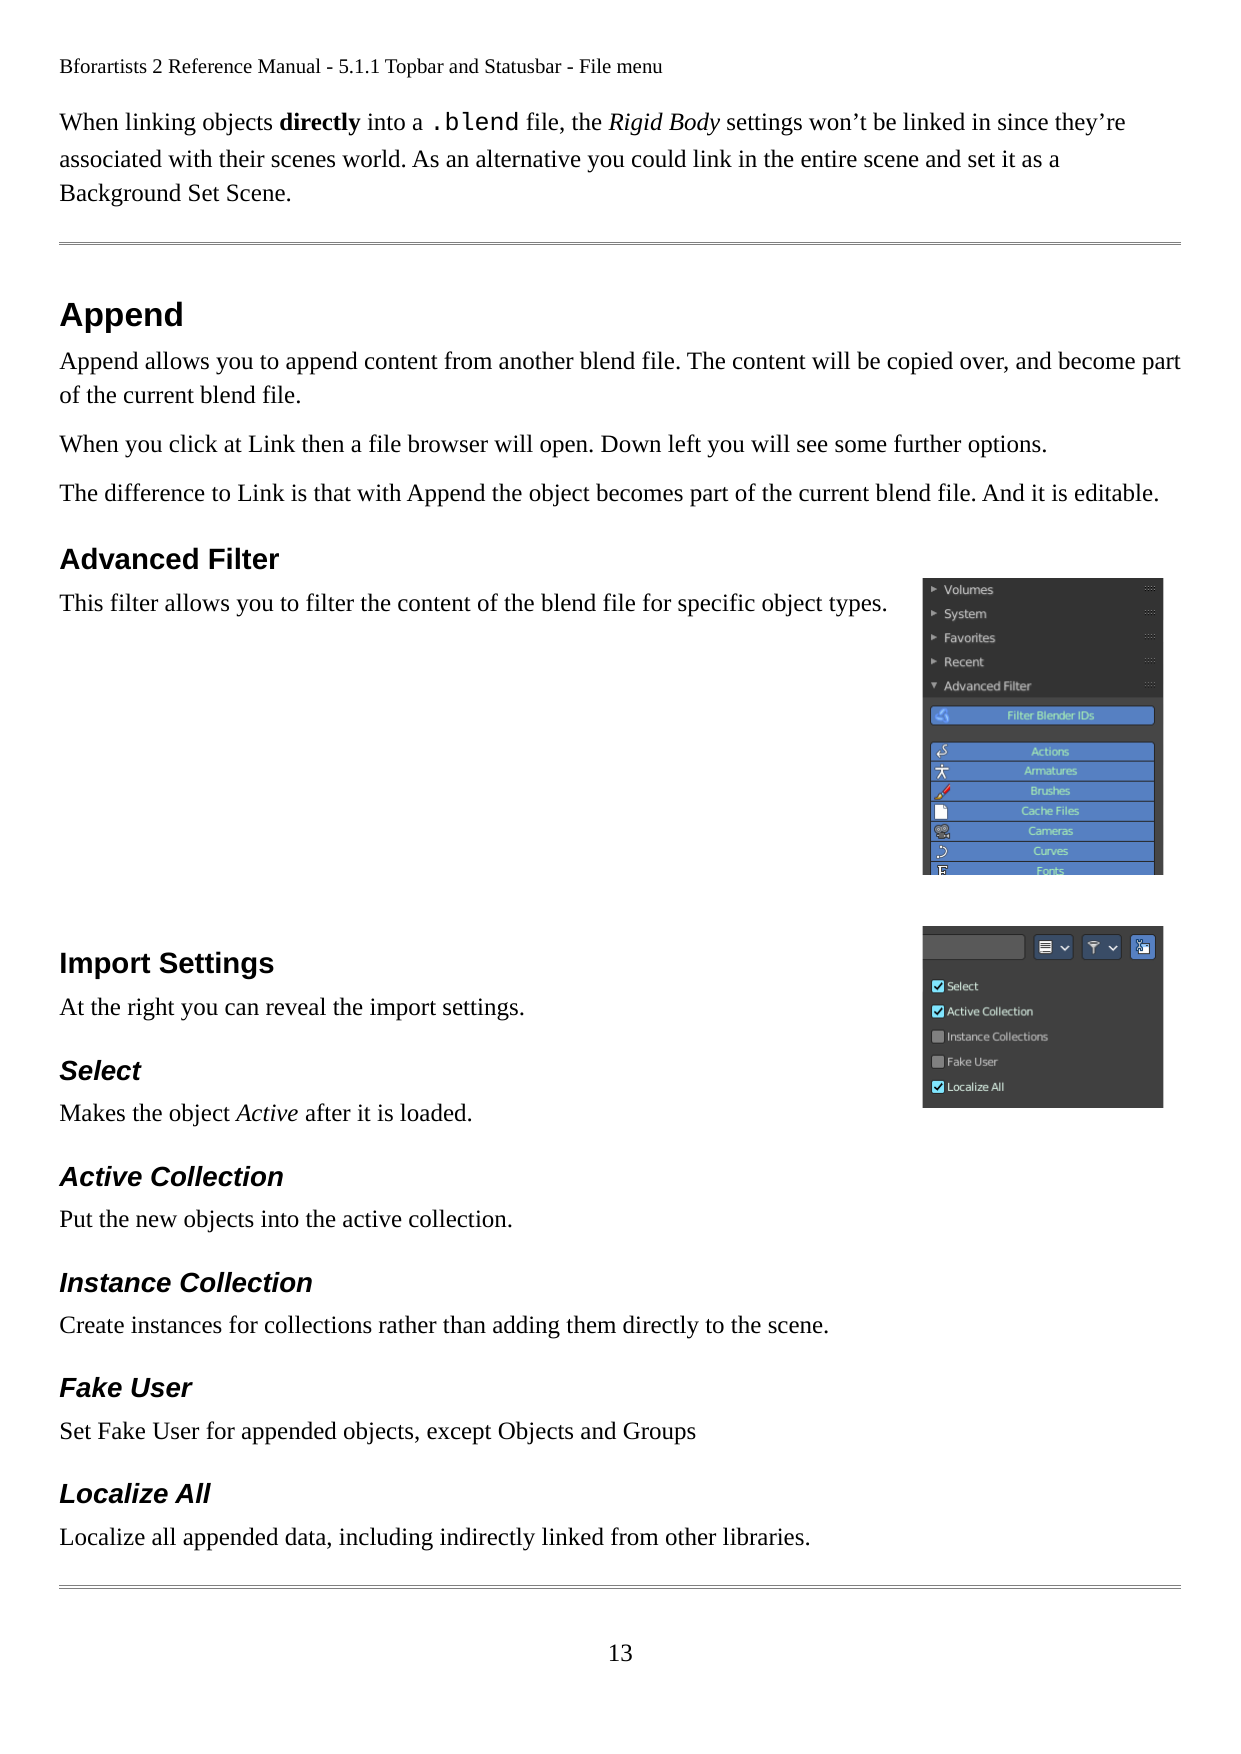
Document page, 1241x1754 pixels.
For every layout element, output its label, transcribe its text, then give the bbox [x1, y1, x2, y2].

text This filter allows you to filter the content of the blend file for specific object types. [59, 588, 922, 617]
subtitle Import Settings [59, 946, 922, 980]
subtitle [1164, 946, 1181, 980]
text Put the new objects into the active collection. [59, 1204, 1181, 1233]
subtitle Select [59, 1054, 922, 1086]
subtitle Append [59, 294, 1181, 333]
text Set Fake User for appended objects, except Objects and Groups [59, 1416, 1181, 1445]
text When linking objects directly into a .blend file, the Rigid Body settings won’t be linked in since they’re associated with their scenes world. As an alternative you could link in the entire scene and set it as a Background Set Scene. [59, 107, 1181, 207]
text Create instances for collections rather than adding them directly to the scene. [59, 1310, 1181, 1339]
subtitle Localize All [59, 1478, 1181, 1510]
subtitle Active Collection [59, 1160, 1181, 1192]
text The difference to Link is that with Append the object becomes part of the current blend file. And it is editable. [59, 478, 1181, 507]
text At the right you can reveal the import settings. [59, 992, 922, 1021]
picture [922, 926, 1164, 1108]
subtitle Instance Collection [59, 1266, 1181, 1298]
text Append allows you to append content from another blend file. The content will be copied over, and become part of the current blend file. [59, 346, 1181, 409]
subtitle [1164, 1054, 1181, 1086]
subtitle Fake User [59, 1372, 1181, 1404]
text Localize all appended data, including indirectly linked from other libraries. [59, 1522, 1181, 1551]
subtitle Advanced Filter [59, 542, 1181, 576]
text Makes the object Active after it is loaded. [59, 1098, 1181, 1127]
text When you click at Link then a file browser will open. Down left you will see some further options. [59, 429, 1181, 458]
picture [922, 578, 1164, 875]
